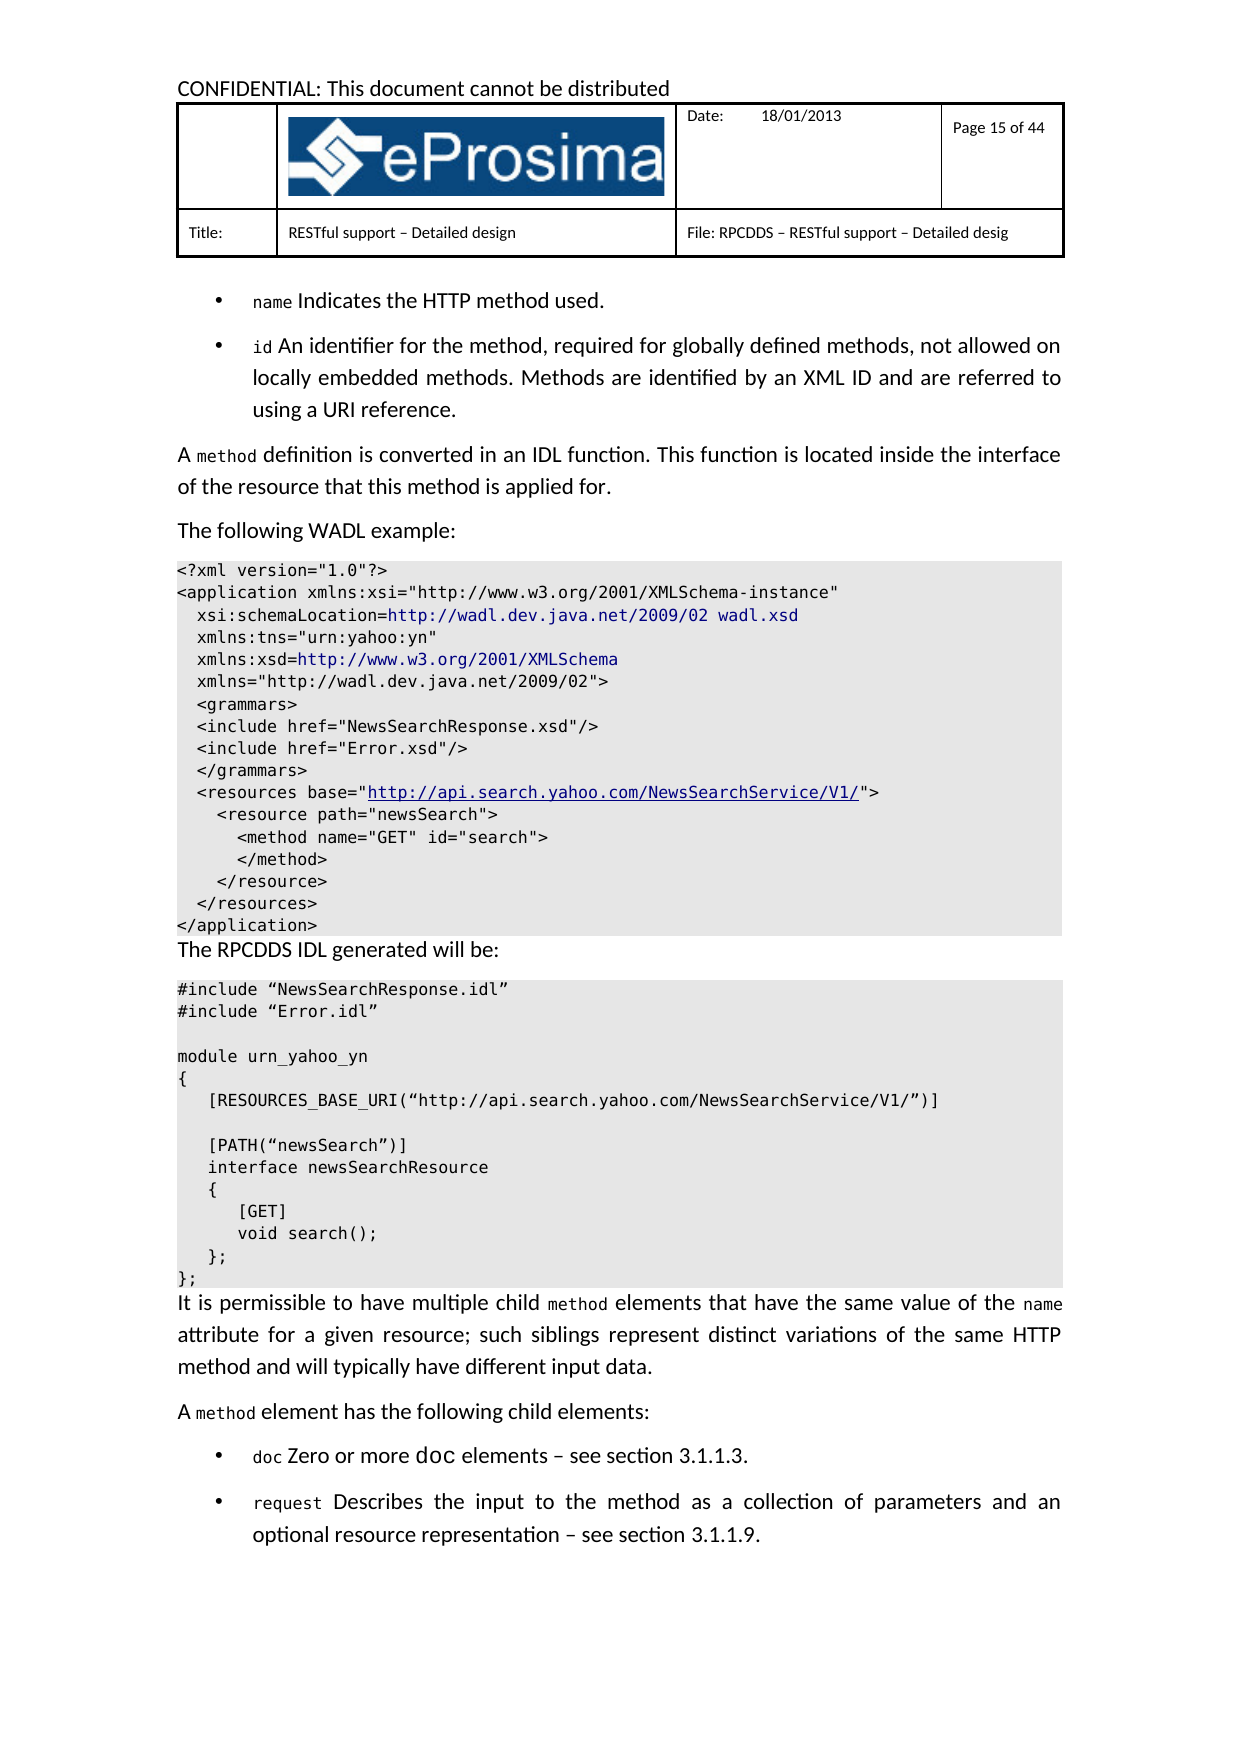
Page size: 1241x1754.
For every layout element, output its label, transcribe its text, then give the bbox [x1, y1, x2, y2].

text A method element has the following child elements: [177, 1397, 1063, 1425]
list request Describes the input to the method as a collection of parameters and an optional resource representation – see section 3.1.1.9. [215, 1487, 1063, 1548]
text A method definition is converted in an IDL function. This function is located inside the interface of the resource that this method is applied for. [177, 440, 1063, 500]
list doc Zero or more doc elements – see section 3.1.1.3. [215, 1442, 1063, 1471]
list id An identifier for the method, required for globally defined methods, not allowed on locally embedded methods. Methods are identified by an XML ID and are referred to using a URI reference. [215, 331, 1063, 423]
list name Indicates the HTTP method used. [215, 286, 1063, 314]
text The RPCDDS IDL generated will be: [177, 936, 1063, 964]
table_header <?xml version="1.0"?> <application xmlns:xsi="http://www.w3.org/2001/XMLSchema-instance" xsi:schemaLocation=http://wadl.dev.java.net/2009/02 wadl.xsd xmlns:tns="urn:yahoo:yn" xmlns:xsd=http://www.w3.org/2001/XMLSchema xmlns="http://wadl.dev.java.net/2009/02"> <grammars> <include href="NewsSearchResponse.xsd"/> <include href="Error.xsd"/> </grammars> <resources base="http://api.search.yahoo.com/NewsSearchService/V1/"> <resource path="newsSearch"> <method name="GET" id="search"> </method> </resource> </resources> </application> [177, 561, 1062, 936]
text It is permissible to have multiple child method elements that have the same value of the name attribute for a given resource; such siblings represent distinct variations of the same HTTP method and will typically have different input data. [177, 1288, 1063, 1380]
text The following WADL example: [177, 517, 1063, 544]
picture [288, 117, 665, 196]
table_header #include “NewsSearchResponse.idl” #include “Error.idl” module urn_yahoo_yn { [RESOURCES_BASE_URI(“http://api.search.yahoo.com/NewsSearchService/V1/”)] [PATH(“newsSearch”)] interface newsSearchResource { [GET] void search(); }; }; [177, 980, 1063, 1288]
